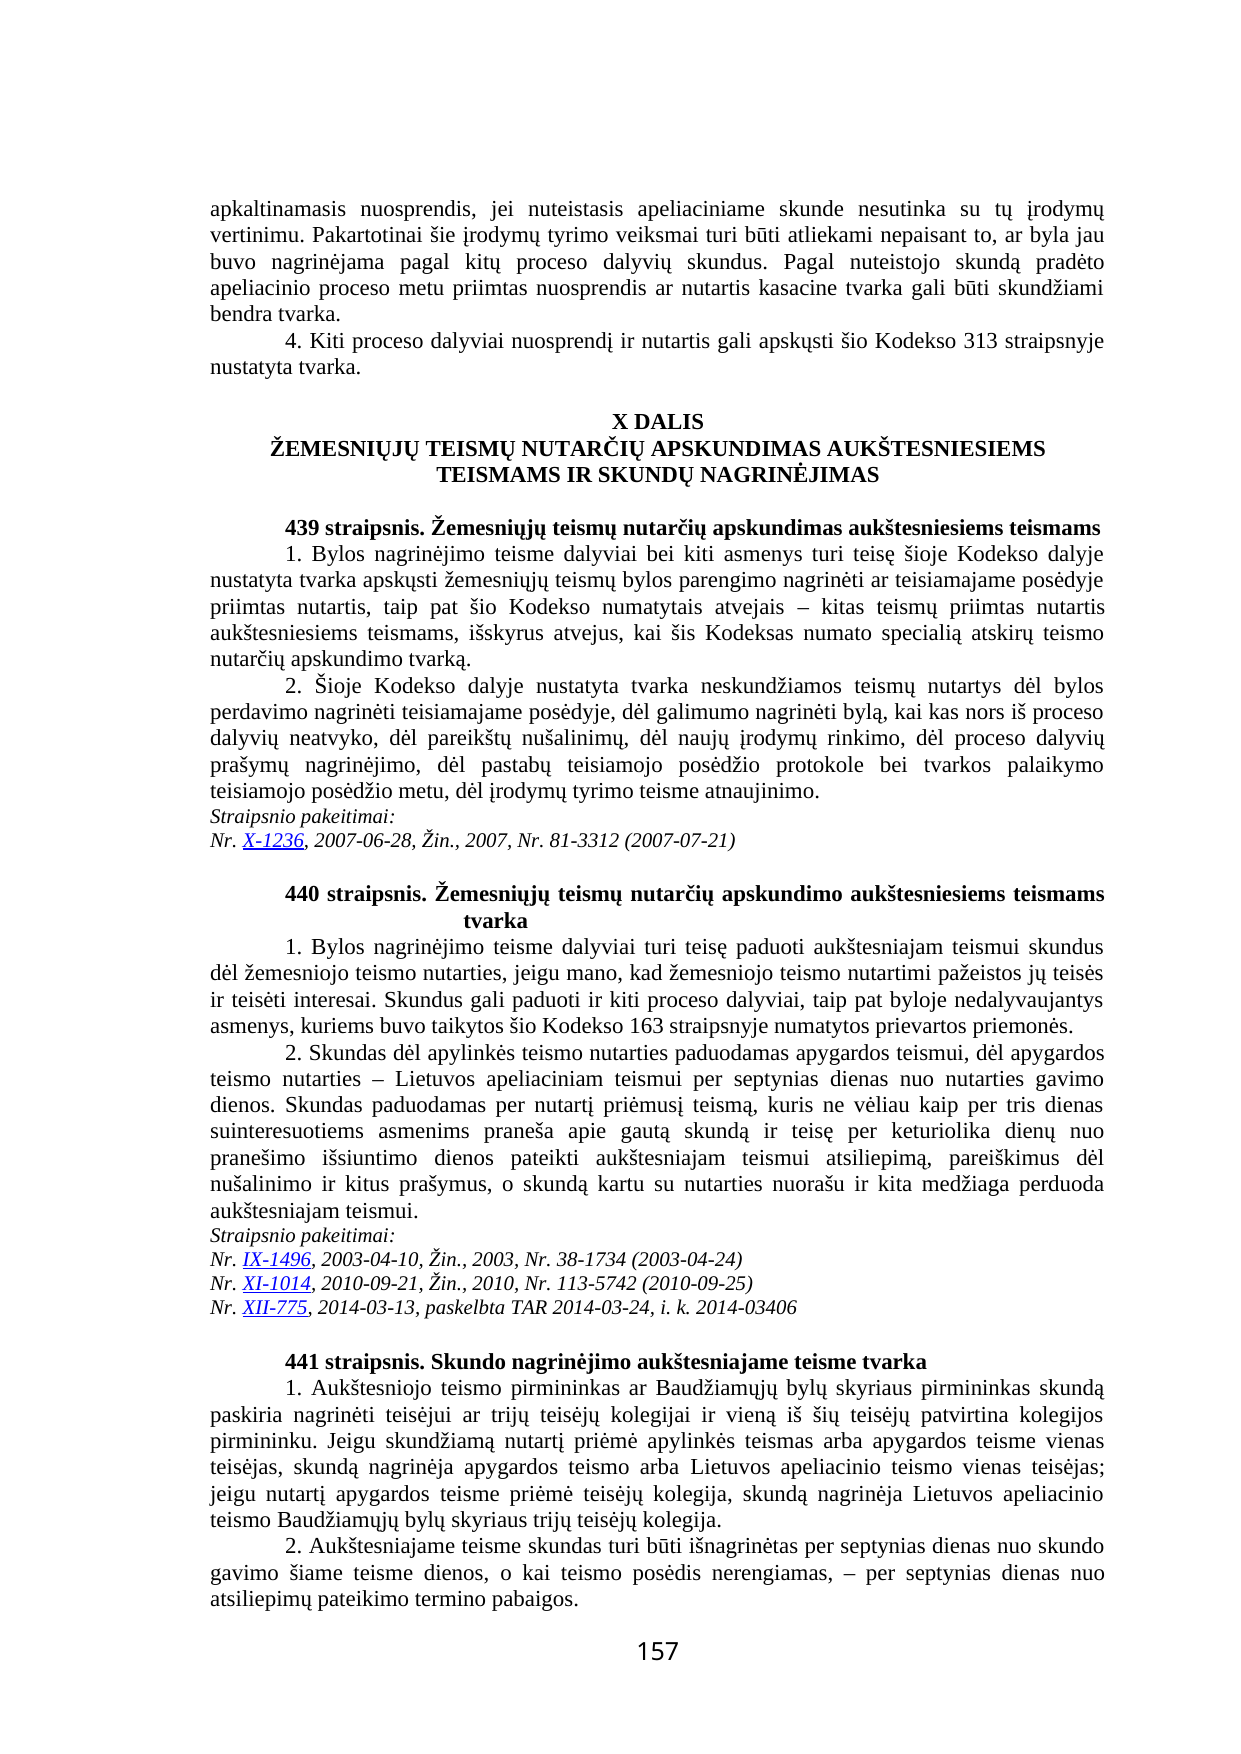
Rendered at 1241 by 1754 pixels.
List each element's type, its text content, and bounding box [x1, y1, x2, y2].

text 441 straipsnis. Skundo nagrinėjimo aukštesniajame teisme tvarka [210, 1348, 1106, 1374]
text 440 straipsnis. Žemesniųjų teismų nutarčių apskundimo aukštesniesiems teismams tvarka [285, 880, 1106, 933]
text 2. Skundas dėl apylinkės teismo nutarties paduodamas apygardos teismui, dėl apygardos teismo nutarties – Lietuvos apeliaciniam teismui per septynias dienas nuo nutarties gavimo dienos. Skundas paduodamas per nutartį priėmusį teismą, kuris ne vėliau kaip per tris dienas suinteresuotiems asmenims praneša apie gautą skundą ir teisę per keturiolika dienų nuo pranešimo išsiuntimo dienos pateikti aukštesniajam teismui atsiliepimą, pareiškimus dėl nušalinimo ir kitus prašymus, o skundą kartu su nutarties nuorašu ir kita medžiaga perduoda aukštesniajam teismui. [210, 1038, 1106, 1223]
text Nr. XII-775, 2014-03-13, paskelbta TAR 2014-03-24, i. k. 2014-03406 [210, 1295, 1106, 1319]
text Straipsnio pakeitimai: [210, 803, 1106, 828]
text apkaltinamasis nuosprendis, jei nuteistasis apeliaciniame skunde nesutinka su tų įrodymų vertinimu. Pakartotinai šie įrodymų tyrimo veiksmai turi būti atliekami nepaisant to, ar byla jau buvo nagrinėjama pagal kitų proceso dalyvių skundus. Pagal nuteistojo skundą pradėto apeliacinio proceso metu priimtas nuosprendis ar nutartis kasacine tvarka gali būti skundžiami bendra tvarka. [210, 195, 1106, 327]
text Straipsnio pakeitimai: [210, 1223, 1106, 1247]
subtitle X dalis [210, 408, 1106, 434]
text 1. Bylos nagrinėjimo teisme dalyviai turi teisę paduoti aukštesniajam teismui skundus dėl žemesniojo teismo nutarties, jeigu mano, kad žemesniojo teismo nutartimi pažeistos jų teisės ir teisėti interesai. Skundus gali paduoti ir kiti proceso dalyviai, taip pat byloje nedalyvaujantys asmenys, kuriems buvo taikytos šio Kodekso 163 straipsnyje numatytos prievartos priemonės. [210, 933, 1106, 1038]
text Nr. XI-1014, 2010-09-21, Žin., 2010, Nr. 113-5742 (2010-09-25) [210, 1271, 1106, 1295]
text Nr. IX-1496, 2003-04-10, Žin., 2003, Nr. 38-1734 (2003-04-24) [210, 1247, 1106, 1271]
text 439 straipsnis. Žemesniųjų teismų nutarčių apskundimas aukštesniesiems teismams [285, 514, 1106, 540]
text 1. Bylos nagrinėjimo teisme dalyviai bei kiti asmenys turi teisę šioje Kodekso dalyje nustatyta tvarka apskųsti žemesniųjų teismų bylos parengimo nagrinėti ar teisiamajame posėdyje priimtas nutartis, taip pat šio Kodekso numatytais atvejais – kitas teismų priimtas nutartis aukštesniesiems teismams, išskyrus atvejus, kai šis Kodeksas numato specialią atskirų teismo nutarčių apskundimo tvarką. [210, 540, 1106, 672]
text 2. Šioje Kodekso dalyje nustatyta tvarka neskundžiamos teismų nutartys dėl bylos perdavimo nagrinėti teisiamajame posėdyje, dėl galimumo nagrinėti bylą, kai kas nors iš proceso dalyvių neatvyko, dėl pareikštų nušalinimų, dėl naujų įrodymų rinkimo, dėl proceso dalyvių prašymų nagrinėjimo, dėl pastabų teisiamojo posėdžio protokole bei tvarkos palaikymo teisiamojo posėdžio metu, dėl įrodymų tyrimo teisme atnaujinimo. [210, 672, 1106, 803]
text 2. Aukštesniajame teisme skundas turi būti išnagrinėtas per septynias dienas nuo skundo gavimo šiame teisme dienos, o kai teismo posėdis nerengiamas, – per septynias dienas nuo atsiliepimų pateikimo termino pabaigos. [210, 1532, 1106, 1612]
text 1. Aukštesniojo teismo pirmininkas ar Baudžiamųjų bylų skyriaus pirmininkas skundą paskiria nagrinėti teisėjui ar trijų teisėjų kolegijai ir vieną iš šių teisėjų patvirtina kolegijos pirmininku. Jeigu skundžiamą nutartį priėmė apylinkės teismas arba apygardos teisme vienas teisėjas, skundą nagrinėja apygardos teismo arba Lietuvos apeliacinio teismo vienas teisėjas; jeigu nutartį apygardos teisme priėmė teisėjų kolegija, skundą nagrinėja Lietuvos apeliacinio teismo Baudžiamųjų bylų skyriaus trijų teisėjų kolegija. [210, 1374, 1106, 1532]
text Nr. X-1236, 2007-06-28, Žin., 2007, Nr. 81-3312 (2007-07-21) [210, 828, 1106, 852]
text 4. Kiti proceso dalyviai nuosprendį ir nutartis gali apskųsti šio Kodekso 313 straipsnyje nustatyta tvarka. [210, 327, 1106, 379]
text Žemesniųjų teismų nutarčių apskundimas aukštesniesiems teismams ir skundų nagrinėjimas [210, 434, 1106, 487]
